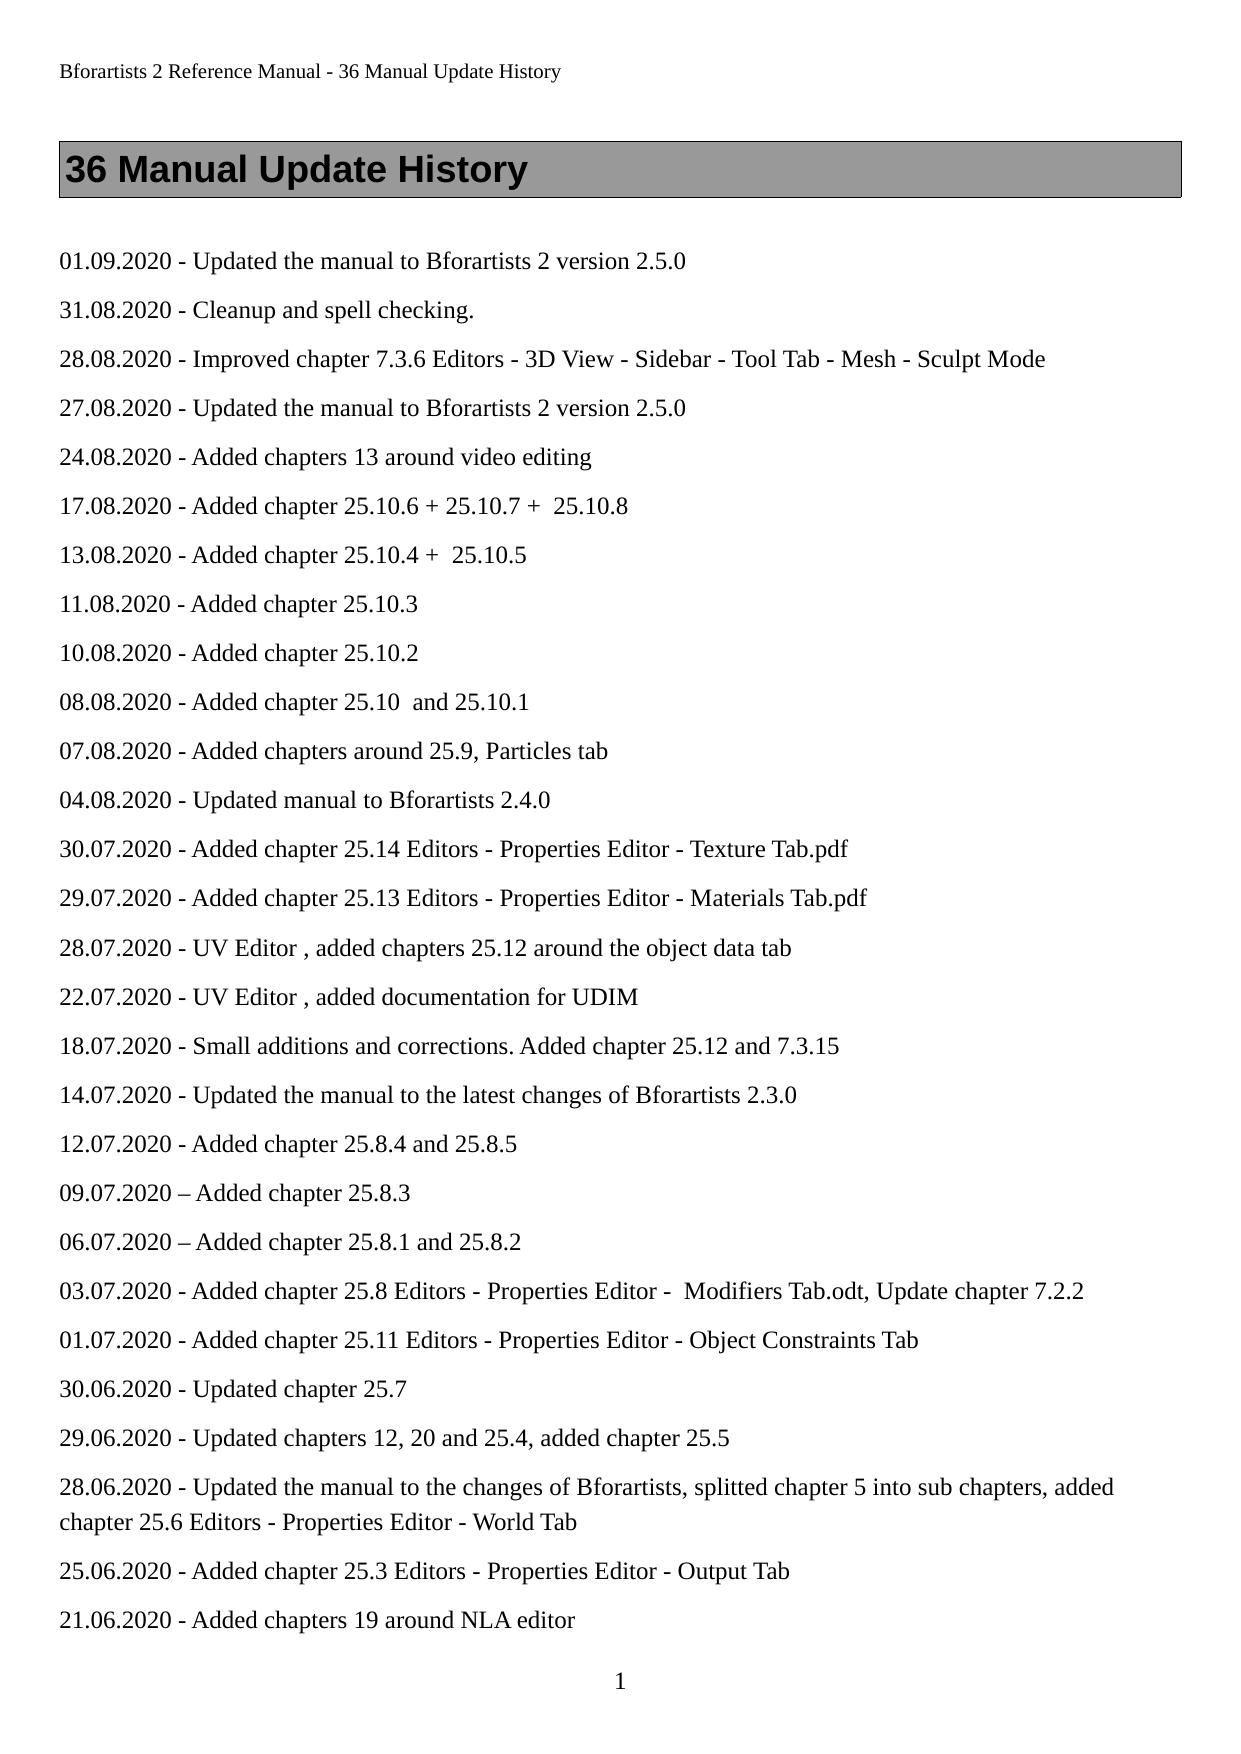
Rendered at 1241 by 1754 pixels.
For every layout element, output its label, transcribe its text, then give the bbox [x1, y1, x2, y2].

text 28.06.2020 - Updated the manual to the changes of Bforartists, splitted chapter 5 into sub chapters, added chapter 25.6 Editors - Properties Editor - World Tab [59, 1472, 1181, 1536]
text 10.08.2020 - Added chapter 25.10.2 [59, 638, 1181, 667]
text 28.08.2020 - Improved chapter 7.3.6 Editors - 3D View - Sidebar - Tool Tab - Mesh - Sculpt Mode [59, 344, 1181, 373]
text 09.07.2020 – Added chapter 25.8.3 [59, 1178, 1181, 1207]
text 03.07.2020 - Added chapter 25.8 Editors - Properties Editor - Modifiers Tab.odt, Update chapter 7.2.2 [59, 1276, 1181, 1305]
text 04.08.2020 - Updated manual to Bforartists 2.4.0 [59, 785, 1181, 814]
text 27.08.2020 - Updated the manual to Bforartists 2 version 2.5.0 [59, 393, 1181, 422]
text 11.08.2020 - Added chapter 25.10.3 [59, 589, 1181, 618]
text 14.07.2020 - Updated the manual to the latest changes of Bforartists 2.3.0 [59, 1080, 1181, 1108]
text 08.08.2020 - Added chapter 25.10 and 25.10.1 [59, 687, 1181, 716]
text 30.06.2020 - Updated chapter 25.7 [59, 1374, 1181, 1403]
text 18.07.2020 - Small additions and corrections. Added chapter 25.12 and 7.3.15 [59, 1031, 1181, 1059]
text 22.07.2020 - UV Editor , added documentation for UDIM [59, 982, 1181, 1010]
text 29.07.2020 - Added chapter 25.13 Editors - Properties Editor - Materials Tab.pdf [59, 883, 1181, 912]
text 06.07.2020 – Added chapter 25.8.1 and 25.8.2 [59, 1227, 1181, 1256]
text 17.08.2020 - Added chapter 25.10.6 + 25.10.7 + 25.10.8 [59, 491, 1181, 520]
table_header 36 Manual Update History [60, 142, 1181, 197]
text 30.07.2020 - Added chapter 25.14 Editors - Properties Editor - Texture Tab.pdf [59, 834, 1181, 863]
text 01.09.2020 - Updated the manual to Bforartists 2 version 2.5.0 [59, 246, 1181, 274]
text 12.07.2020 - Added chapter 25.8.4 and 25.8.5 [59, 1129, 1181, 1158]
text 24.08.2020 - Added chapters 13 around video editing [59, 442, 1181, 471]
text 07.08.2020 - Added chapters around 25.9, Particles tab [59, 736, 1181, 765]
text 01.07.2020 - Added chapter 25.11 Editors - Properties Editor - Object Constraints Tab [59, 1325, 1181, 1354]
text 13.08.2020 - Added chapter 25.10.4 + 25.10.5 [59, 540, 1181, 569]
text 25.06.2020 - Added chapter 25.3 Editors - Properties Editor - Output Tab [59, 1556, 1181, 1584]
text 29.06.2020 - Updated chapters 12, 20 and 25.4, added chapter 25.5 [59, 1423, 1181, 1452]
text 28.07.2020 - UV Editor , added chapters 25.12 around the object data tab [59, 933, 1181, 961]
text 21.06.2020 - Added chapters 19 around NLA editor [59, 1605, 1181, 1634]
text 31.08.2020 - Cleanup and spell checking. [59, 295, 1181, 323]
